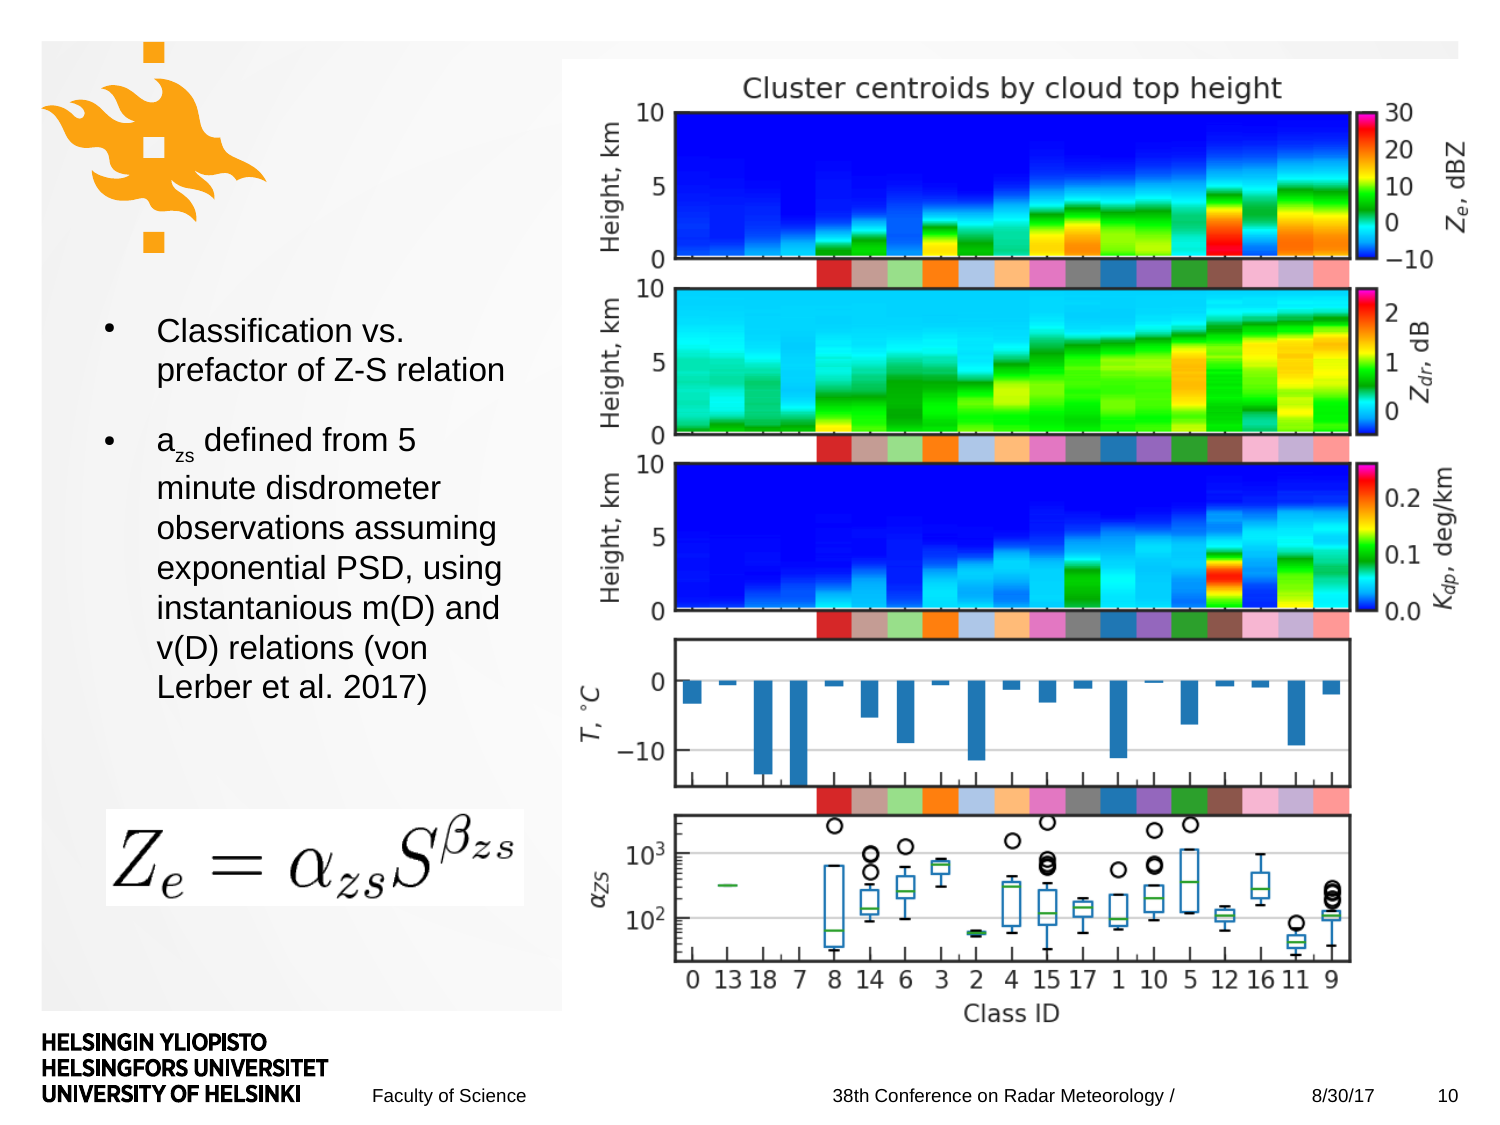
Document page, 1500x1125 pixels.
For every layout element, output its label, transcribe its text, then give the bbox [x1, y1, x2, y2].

list Classification vs. prefactor of Z-S relation azs defined from 5 minute disdrometer observations assuming exponential PSD, using instantanious m(D) and v(D) relations (von Lerber et al. 2017) [70, 301, 532, 939]
picture [41, 41, 1489, 1044]
picture [144, 137, 164, 158]
